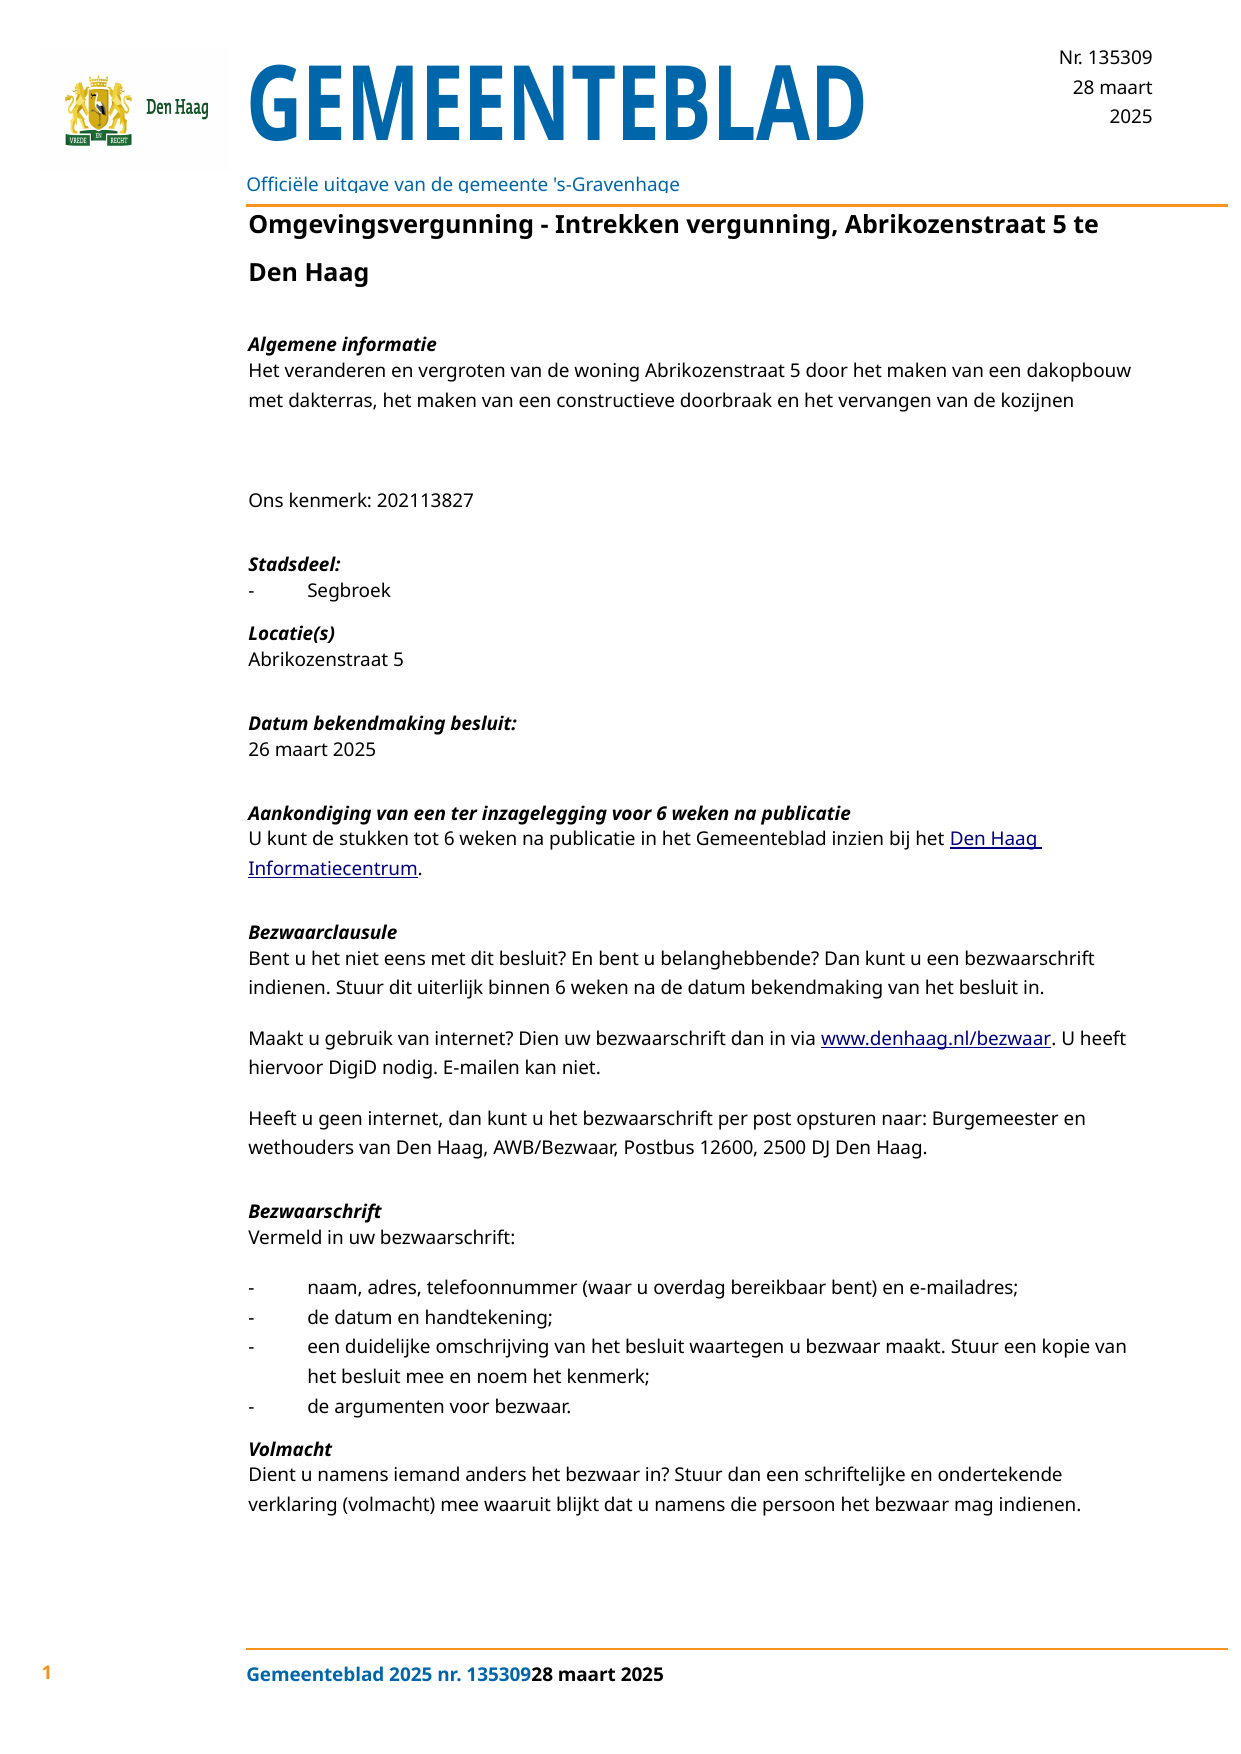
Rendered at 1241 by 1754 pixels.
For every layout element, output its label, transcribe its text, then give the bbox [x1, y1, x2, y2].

text Volmacht [248, 1436, 1152, 1462]
text Dient u namens iemand anders het bezwaar in? Stuur dan een schriftelijke en ondertekende verklaring (volmacht) mee waaruit blijkt dat u namens die persoon het bezwaar mag indienen. [248, 1462, 1152, 1517]
text Aankondiging van een ter inzagelegging voor 6 weken na publicatie [248, 800, 1152, 826]
text Maakt u gebruik van internet? Dien uw bezwaarschrift dan in via www.denhaag.nl/bezwaar. U heeft hiervoor DigiD nodig. E-mailen kan niet. [248, 1025, 1152, 1080]
text Stadsdeel: [248, 552, 1152, 577]
text Heeft u geen internet, dan kunt u het bezwaarschrift per post opsturen naar: Burgemeester en wethouders van Den Haag, AWB/Bezwaar, Postbus 12600, 2500 DJ Den Haag. [248, 1105, 1152, 1160]
text Bezwaarclausule [248, 919, 1152, 945]
text 26 maart 2025 [248, 736, 1152, 762]
text Ons kenmerk: 202113827 [248, 488, 1152, 513]
text Bezwaarschrift [248, 1198, 1152, 1224]
text U kunt de stukken tot 6 weken na publicatie in het Gemeenteblad inzien bij het Den Haag Informatiecentrum. [248, 826, 1152, 881]
list Segbroek [248, 577, 1152, 603]
text Algemene informatie [248, 331, 1152, 357]
picture [41, 47, 231, 172]
list de datum en handtekening; [248, 1304, 1152, 1330]
list naam, adres, telefoonnummer (waar u overdag bereikbaar bent) en e-mailadres; [248, 1274, 1152, 1300]
text Abrikozenstraat 5 [248, 646, 1152, 672]
text Het veranderen en vergroten van de woning Abrikozenstraat 5 door het maken van een dakopbouw met dakterras, het maken van een constructieve doorbraak en het vervangen van de kozijnen [248, 357, 1152, 412]
list een duidelijke omschrijving van het besluit waartegen u bezwaar maakt. Stuur een kopie van het besluit mee en noem het kenmerk; [248, 1334, 1152, 1389]
text Locatie(s) [248, 620, 1152, 646]
list de argumenten voor bezwaar. [248, 1393, 1152, 1418]
text Datum bekendmaking besluit: [248, 710, 1152, 736]
text Bent u het niet eens met dit besluit? En bent u belanghebbende? Dan kunt u een bezwaarschrift indienen. Stuur dit uiterlijk binnen 6 weken na de datum bekendmaking van het besluit in. [248, 945, 1152, 1000]
text Omgevingsvergunning - Intrekken vergunning, Abrikozenstraat 5 te Den Haag [248, 207, 1152, 288]
text Vermeld in uw bezwaarschrift: [248, 1224, 1152, 1250]
